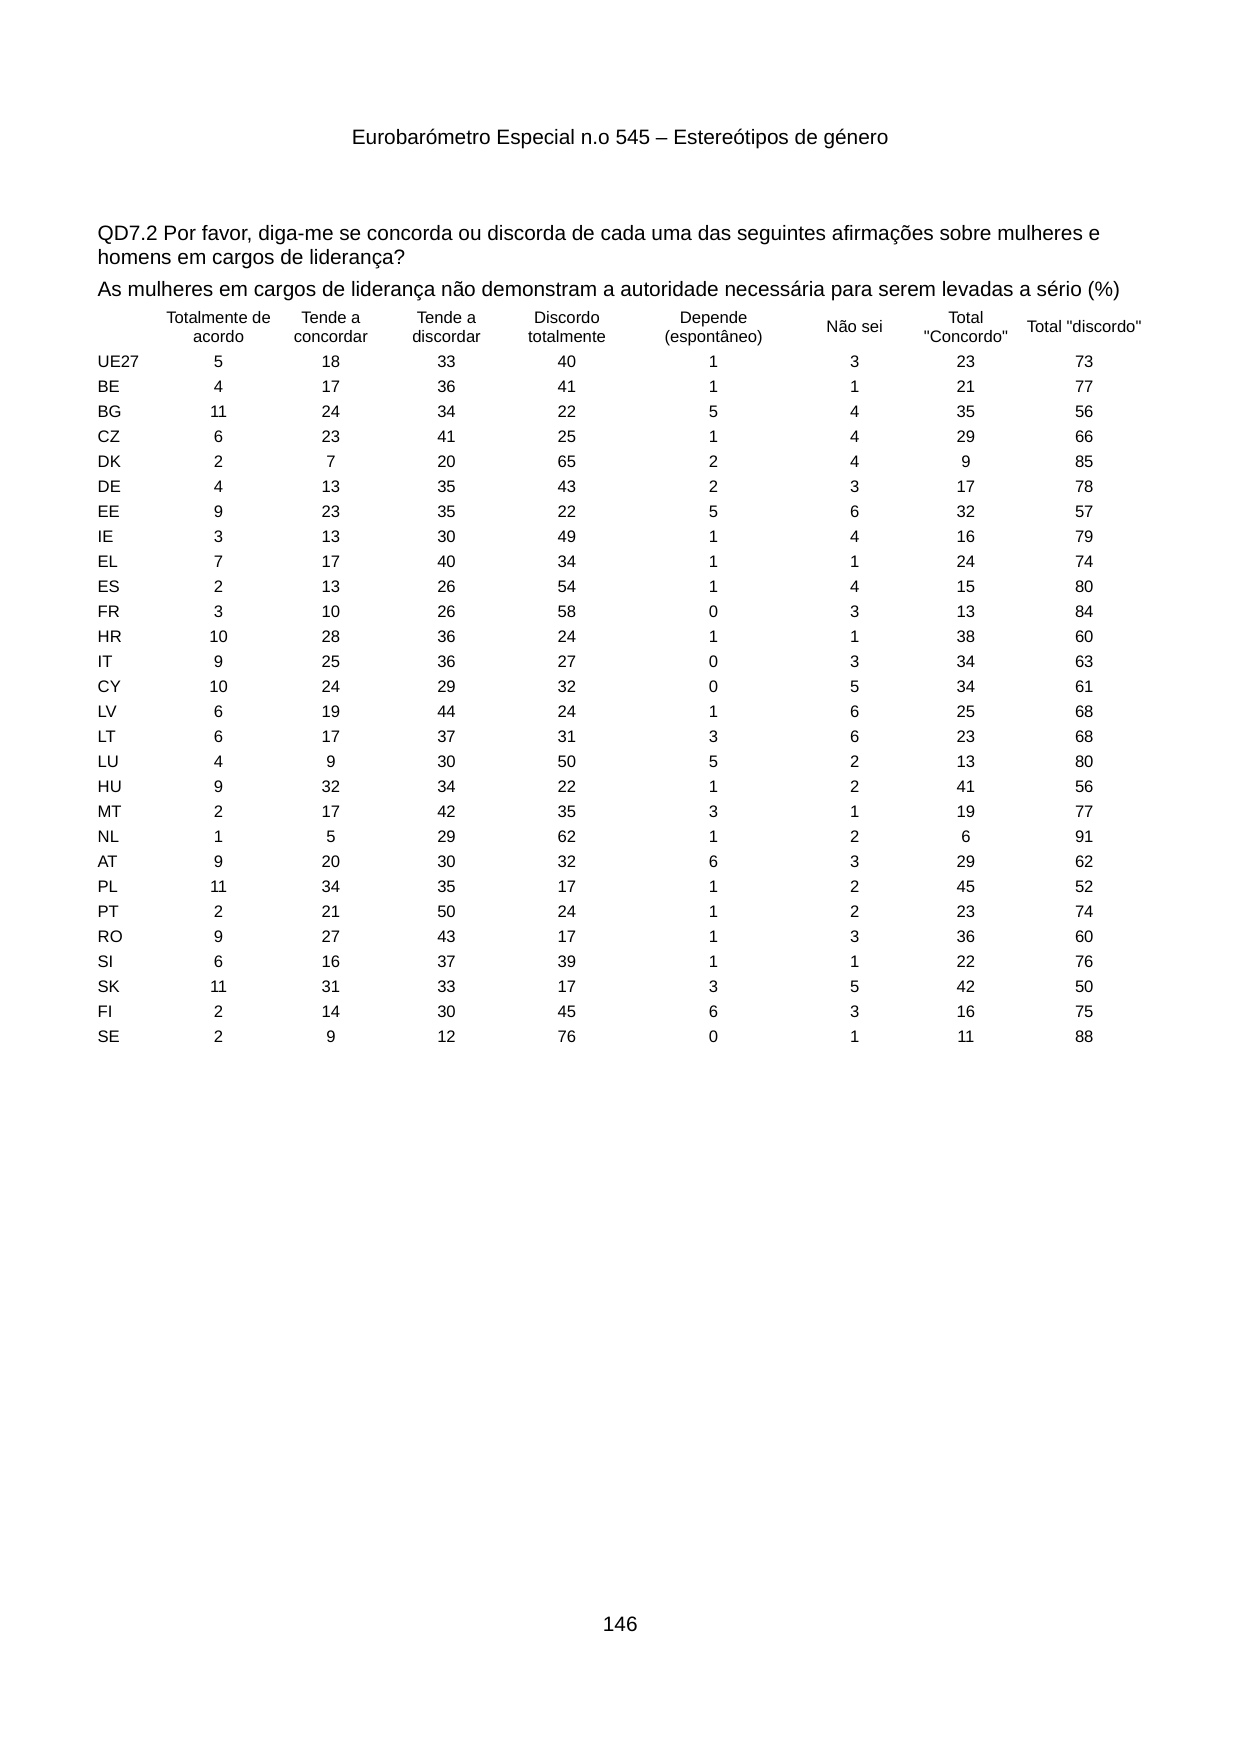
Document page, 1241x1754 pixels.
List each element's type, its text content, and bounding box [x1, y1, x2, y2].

table_cell LT [95, 724, 162, 749]
table_cell 25 [507, 424, 627, 449]
table_cell 29 [386, 824, 507, 849]
table_cell 2 [162, 1024, 275, 1049]
table_cell NL [95, 824, 162, 849]
table_cell 37 [386, 949, 507, 974]
table_cell 3 [800, 599, 909, 624]
table_cell 57 [1022, 499, 1146, 524]
table_cell [95, 305, 162, 349]
table_cell DK [95, 449, 162, 474]
table_cell 14 [275, 999, 386, 1024]
table_cell 0 [627, 674, 800, 699]
table_cell 9 [162, 774, 275, 799]
table_cell 17 [909, 474, 1022, 499]
table_cell 2 [800, 774, 909, 799]
table_cell 17 [275, 374, 386, 399]
table_cell 18 [275, 349, 386, 374]
table_cell 65 [507, 449, 627, 474]
table_cell CY [95, 674, 162, 699]
table_cell 35 [909, 399, 1022, 424]
table_cell 20 [386, 449, 507, 474]
table_cell 4 [162, 374, 275, 399]
table_cell 43 [386, 924, 507, 949]
table_cell AT [95, 849, 162, 874]
table_cell 1 [627, 774, 800, 799]
table_cell LV [95, 699, 162, 724]
table_cell 1 [800, 374, 909, 399]
table_cell 9 [909, 449, 1022, 474]
table_cell 40 [507, 349, 627, 374]
table_cell 91 [1022, 824, 1146, 849]
table_cell 24 [507, 624, 627, 649]
table_cell 40 [386, 549, 507, 574]
table_cell 2 [627, 449, 800, 474]
table_cell 17 [507, 874, 627, 899]
table_cell 6 [162, 424, 275, 449]
table_cell 34 [909, 674, 1022, 699]
table_cell 6 [162, 699, 275, 724]
table_cell 33 [386, 349, 507, 374]
table_cell 34 [275, 874, 386, 899]
table_cell 37 [386, 724, 507, 749]
table_cell 3 [800, 649, 909, 674]
table_cell 1 [627, 424, 800, 449]
table_cell 54 [507, 574, 627, 599]
table_cell 77 [1022, 799, 1146, 824]
table_cell 52 [1022, 874, 1146, 899]
table_cell FR [95, 599, 162, 624]
table_cell 22 [507, 774, 627, 799]
table_cell 77 [1022, 374, 1146, 399]
table_cell 75 [1022, 999, 1146, 1024]
table_cell 25 [909, 699, 1022, 724]
table_cell 58 [507, 599, 627, 624]
table_cell ES [95, 574, 162, 599]
table_cell 43 [507, 474, 627, 499]
table_cell 6 [627, 999, 800, 1024]
table_cell 23 [909, 899, 1022, 924]
table_cell 66 [1022, 424, 1146, 449]
table_cell HR [95, 624, 162, 649]
table_cell 22 [507, 499, 627, 524]
table_cell 13 [909, 599, 1022, 624]
table_cell 56 [1022, 399, 1146, 424]
table_cell 74 [1022, 549, 1146, 574]
table_cell 5 [800, 674, 909, 699]
table_cell 11 [162, 974, 275, 999]
table_cell 1 [800, 949, 909, 974]
table_cell 20 [275, 849, 386, 874]
table_cell 26 [386, 574, 507, 599]
table_cell 28 [275, 624, 386, 649]
table_cell 56 [1022, 774, 1146, 799]
table_cell 29 [909, 849, 1022, 874]
table_cell 32 [275, 774, 386, 799]
table_cell 2 [800, 874, 909, 899]
table_cell 1 [627, 949, 800, 974]
table_cell 32 [507, 849, 627, 874]
table_cell 2 [800, 899, 909, 924]
table_cell 76 [1022, 949, 1146, 974]
table_cell RO [95, 924, 162, 949]
table_cell 1 [627, 349, 800, 374]
table_cell 1 [627, 524, 800, 549]
table_cell Depende (espontâneo) [627, 305, 800, 349]
table_cell 34 [507, 549, 627, 574]
table_cell 4 [162, 749, 275, 774]
table_cell 3 [800, 924, 909, 949]
table_cell 4 [800, 424, 909, 449]
table_cell 35 [386, 499, 507, 524]
table_cell 1 [627, 824, 800, 849]
table_cell IE [95, 524, 162, 549]
table_cell 30 [386, 749, 507, 774]
table_cell 23 [275, 424, 386, 449]
table_cell 9 [162, 849, 275, 874]
table_cell 21 [275, 899, 386, 924]
table_cell 34 [386, 399, 507, 424]
table_cell 36 [386, 624, 507, 649]
table_cell 39 [507, 949, 627, 974]
table_cell 17 [275, 549, 386, 574]
table_cell 63 [1022, 649, 1146, 674]
table_cell 12 [386, 1024, 507, 1049]
table_cell 50 [1022, 974, 1146, 999]
table_cell 0 [627, 649, 800, 674]
table_cell 9 [275, 749, 386, 774]
table_cell 49 [507, 524, 627, 549]
table_cell 21 [909, 374, 1022, 399]
table_cell 2 [800, 824, 909, 849]
table_cell EE [95, 499, 162, 524]
table_cell 6 [162, 724, 275, 749]
table_cell 26 [386, 599, 507, 624]
table_cell 27 [507, 649, 627, 674]
table_cell 9 [275, 1024, 386, 1049]
table_cell 2 [162, 574, 275, 599]
table_cell SI [95, 949, 162, 974]
table_cell 36 [909, 924, 1022, 949]
table_cell 1 [627, 874, 800, 899]
table_cell 23 [275, 499, 386, 524]
table_cell 9 [162, 924, 275, 949]
table_cell 22 [507, 399, 627, 424]
table_cell 60 [1022, 624, 1146, 649]
table_cell 13 [909, 749, 1022, 774]
table_cell 11 [162, 874, 275, 899]
table_cell PL [95, 874, 162, 899]
table_cell 3 [627, 724, 800, 749]
table_cell 3 [627, 799, 800, 824]
table_cell 84 [1022, 599, 1146, 624]
table_cell Total "discordo" [1022, 305, 1146, 349]
table_cell 85 [1022, 449, 1146, 474]
table_cell SK [95, 974, 162, 999]
table_cell 6 [909, 824, 1022, 849]
table_cell 31 [507, 724, 627, 749]
table_cell 1 [627, 924, 800, 949]
table_cell As mulheres em cargos de liderança não demonstram a autoridade necessária para serem levadas a sério (%) [95, 273, 1146, 305]
table_cell 44 [386, 699, 507, 724]
table_cell 6 [800, 724, 909, 749]
table_cell 80 [1022, 574, 1146, 599]
table_cell 3 [627, 974, 800, 999]
table_cell 4 [162, 474, 275, 499]
table_cell 5 [627, 499, 800, 524]
table_cell 3 [162, 524, 275, 549]
table_cell 24 [275, 399, 386, 424]
table_cell 3 [800, 999, 909, 1024]
table_cell EL [95, 549, 162, 574]
table_cell 78 [1022, 474, 1146, 499]
table_cell 24 [909, 549, 1022, 574]
table_cell 33 [386, 974, 507, 999]
table_cell 1 [627, 374, 800, 399]
table_cell 30 [386, 849, 507, 874]
table_cell 41 [909, 774, 1022, 799]
table_cell 5 [275, 824, 386, 849]
table_cell 1 [800, 799, 909, 824]
table_cell LU [95, 749, 162, 774]
table_cell 7 [275, 449, 386, 474]
table_cell 7 [162, 549, 275, 574]
table_cell 1 [627, 549, 800, 574]
table_cell 30 [386, 524, 507, 549]
table_cell PT [95, 899, 162, 924]
table_cell 25 [275, 649, 386, 674]
table_cell 3 [800, 474, 909, 499]
table_cell 29 [386, 674, 507, 699]
table_cell 10 [275, 599, 386, 624]
table_cell 1 [800, 624, 909, 649]
table_cell 34 [386, 774, 507, 799]
table_cell 10 [162, 624, 275, 649]
table_cell 5 [162, 349, 275, 374]
table_cell 35 [386, 874, 507, 899]
table_cell 17 [275, 724, 386, 749]
table_cell 3 [162, 599, 275, 624]
table_cell 42 [909, 974, 1022, 999]
table_cell Totalmente de acordo [162, 305, 275, 349]
table_cell 13 [275, 574, 386, 599]
table_cell BG [95, 399, 162, 424]
table_cell UE27 [95, 349, 162, 374]
table_cell 88 [1022, 1024, 1146, 1049]
table_header QD7.2 Por favor, diga-me se concorda ou discorda de cada uma das seguintes afirmações sobre mulheres e homens em cargos de liderança? [95, 217, 1146, 272]
table_cell BE [95, 374, 162, 399]
table_cell MT [95, 799, 162, 824]
table_cell 1 [627, 624, 800, 649]
table_cell 50 [507, 749, 627, 774]
table_cell 6 [800, 499, 909, 524]
table_cell 2 [162, 449, 275, 474]
table_cell 79 [1022, 524, 1146, 549]
table_cell 6 [800, 699, 909, 724]
table_cell 9 [162, 499, 275, 524]
table_cell 1 [627, 899, 800, 924]
table_cell 1 [800, 549, 909, 574]
table_cell 9 [162, 649, 275, 674]
table_cell 24 [507, 899, 627, 924]
table_cell 22 [909, 949, 1022, 974]
table_cell Total "Concordo" [909, 305, 1022, 349]
table_cell 16 [909, 524, 1022, 549]
table_cell 16 [909, 999, 1022, 1024]
table_cell 36 [386, 649, 507, 674]
table_cell 17 [507, 974, 627, 999]
table_cell 5 [800, 974, 909, 999]
table_cell 0 [627, 1024, 800, 1049]
table_cell 1 [800, 1024, 909, 1049]
table_cell Não sei [800, 305, 909, 349]
table_cell 23 [909, 349, 1022, 374]
table_cell 31 [275, 974, 386, 999]
table_cell 68 [1022, 699, 1146, 724]
table_cell 6 [627, 849, 800, 874]
table_cell 17 [275, 799, 386, 824]
table_cell 2 [800, 749, 909, 774]
table_cell 1 [627, 699, 800, 724]
table_cell 73 [1022, 349, 1146, 374]
table_cell 32 [909, 499, 1022, 524]
table_cell 38 [909, 624, 1022, 649]
table_cell 11 [162, 399, 275, 424]
table_cell 61 [1022, 674, 1146, 699]
table_cell 17 [507, 924, 627, 949]
table_cell 45 [507, 999, 627, 1024]
table_cell 42 [386, 799, 507, 824]
table_cell 2 [627, 474, 800, 499]
table_cell 68 [1022, 724, 1146, 749]
table_cell 4 [800, 399, 909, 424]
table_cell 5 [627, 749, 800, 774]
table_cell 24 [507, 699, 627, 724]
table_cell 10 [162, 674, 275, 699]
table_cell 41 [507, 374, 627, 399]
table_cell 16 [275, 949, 386, 974]
table_cell 11 [909, 1024, 1022, 1049]
table_cell CZ [95, 424, 162, 449]
table_cell 34 [909, 649, 1022, 674]
table_cell 13 [275, 474, 386, 499]
table_cell 45 [909, 874, 1022, 899]
table_cell HU [95, 774, 162, 799]
table_cell 4 [800, 524, 909, 549]
table_cell 3 [800, 349, 909, 374]
table_cell 36 [386, 374, 507, 399]
table_cell 60 [1022, 924, 1146, 949]
table_cell 4 [800, 574, 909, 599]
table_cell 50 [386, 899, 507, 924]
table_cell 76 [507, 1024, 627, 1049]
table_cell 1 [627, 574, 800, 599]
table_cell 6 [162, 949, 275, 974]
table_cell 15 [909, 574, 1022, 599]
table_cell 41 [386, 424, 507, 449]
table_cell 32 [507, 674, 627, 699]
table_cell 5 [627, 399, 800, 424]
table_cell FI [95, 999, 162, 1024]
table_cell 62 [507, 824, 627, 849]
table_cell 3 [800, 849, 909, 874]
table_cell 19 [909, 799, 1022, 824]
table_cell 13 [275, 524, 386, 549]
table_cell Tende a discordar [386, 305, 507, 349]
table_cell Discordo totalmente [507, 305, 627, 349]
table_cell 29 [909, 424, 1022, 449]
table_cell 24 [275, 674, 386, 699]
table_cell 2 [162, 899, 275, 924]
table_cell 2 [162, 799, 275, 824]
table_cell 30 [386, 999, 507, 1024]
table_cell 27 [275, 924, 386, 949]
table_cell 74 [1022, 899, 1146, 924]
table_cell 35 [507, 799, 627, 824]
table_cell 0 [627, 599, 800, 624]
table_cell Tende a concordar [275, 305, 386, 349]
table_cell DE [95, 474, 162, 499]
table_cell 4 [800, 449, 909, 474]
table_cell SE [95, 1024, 162, 1049]
table_cell 23 [909, 724, 1022, 749]
table_cell 62 [1022, 849, 1146, 874]
table_cell IT [95, 649, 162, 674]
table_cell 35 [386, 474, 507, 499]
table_cell 19 [275, 699, 386, 724]
table_cell 2 [162, 999, 275, 1024]
table_cell 1 [162, 824, 275, 849]
table_cell 80 [1022, 749, 1146, 774]
